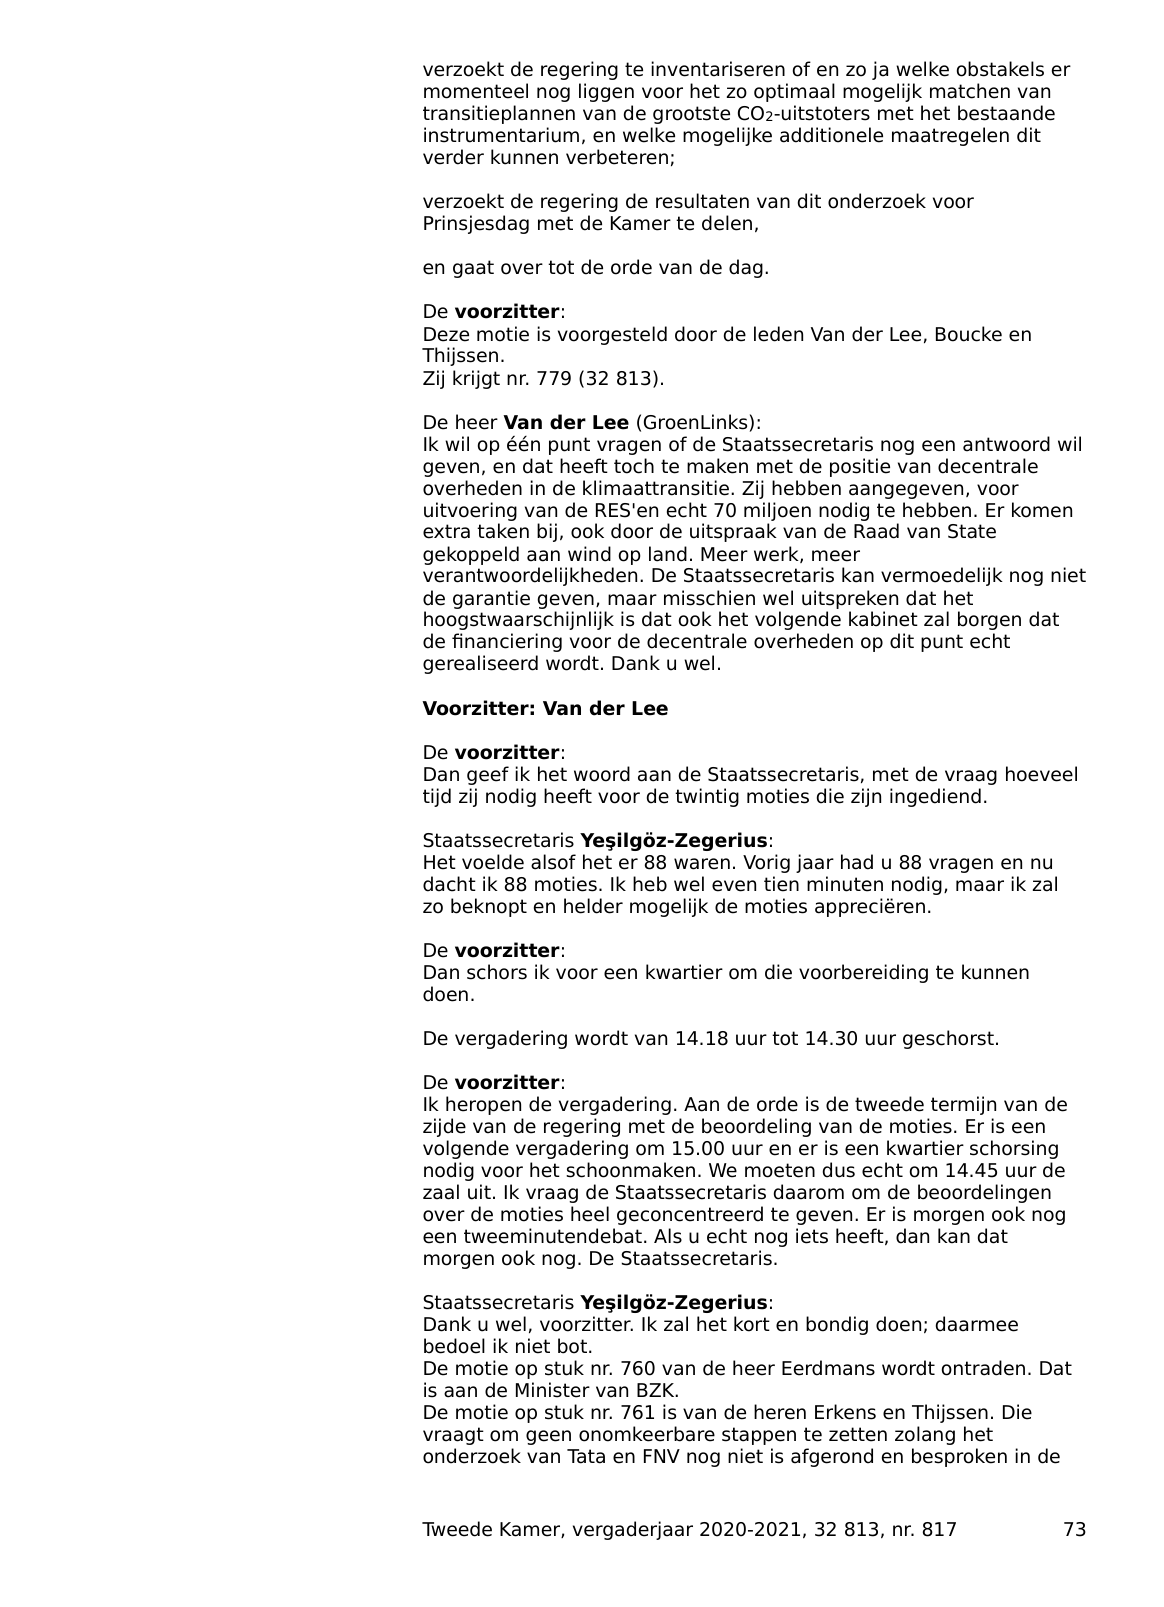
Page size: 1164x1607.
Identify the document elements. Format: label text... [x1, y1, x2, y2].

text Staatssecretaris Yeşilgöz-Zegerius: [422, 830, 1087, 852]
text Dan geef ik het woord aan de Staatssecretaris, met de vraag hoeveel tijd zij nodig heeft voor de twintig moties die zijn ingediend. [422, 764, 1087, 808]
subtitle Voorzitter: Van der Lee [422, 697, 1087, 719]
text De voorzitter: [422, 301, 1087, 323]
text De motie op stuk nr. 760 van de heer Eerdmans wordt ontraden. Dat is aan de Minister van BZK. [422, 1358, 1087, 1402]
text Staatssecretaris Yeşilgöz-Zegerius: [422, 1292, 1087, 1314]
text De voorzitter: [422, 742, 1087, 764]
text Dank u wel, voorzitter. Ik zal het kort en bondig doen; daarmee bedoel ik niet bot. [422, 1314, 1087, 1358]
text verzoekt de regering te inventariseren of en zo ja welke obstakels er momenteel nog liggen voor het zo optimaal mogelijk matchen van transitieplannen van de grootste CO2-uitstoters met het bestaande instrumentarium, en welke mogelijke additionele maatregelen dit verder kunnen verbeteren; [422, 59, 1087, 169]
text Ik heropen de vergadering. Aan de orde is de tweede termijn van de zijde van de regering met de beoordeling van de moties. Er is een volgende vergadering om 15.00 uur en er is een kwartier schorsing nodig voor het schoonmaken. We moeten dus echt om 14.45 uur de zaal uit. Ik vraag de Staatssecretaris daarom om de beoordelingen over de moties heel geconcentreerd te geven. Er is morgen ook nog een tweeminutendebat. Als u echt nog iets heeft, dan kan dat morgen ook nog. De Staatssecretaris. [422, 1094, 1087, 1270]
text De motie op stuk nr. 761 is van de heren Erkens en Thijssen. Die vraagt om geen onomkeerbare stappen te zetten zolang het onderzoek van Tata en FNV nog niet is afgerond en besproken in de [422, 1402, 1087, 1468]
text De heer Van der Lee (GroenLinks): [422, 412, 1087, 433]
text Het voelde alsof het er 88 waren. Vorig jaar had u 88 vragen en nu dacht ik 88 moties. Ik heb wel even tien minuten nodig, maar ik zal zo beknopt en helder mogelijk de moties appreciëren. [422, 852, 1087, 918]
text Zij krijgt nr. 779 (32 813). [422, 367, 1087, 389]
text De voorzitter: [422, 940, 1087, 962]
text Dan schors ik voor een kwartier om die voorbereiding te kunnen doen. [422, 962, 1087, 1006]
text Deze motie is voorgesteld door de leden Van der Lee, Boucke en Thijssen. [422, 323, 1087, 367]
text en gaat over tot de orde van de dag. [422, 257, 1087, 279]
text De voorzitter: [422, 1072, 1087, 1094]
text Ik wil op één punt vragen of de Staatssecretaris nog een antwoord wil geven, en dat heeft toch te maken met de positie van decentrale overheden in de klimaattransitie. Zij hebben aangegeven, voor uitvoering van de RES'en echt 70 miljoen nodig te hebben. Er komen extra taken bij, ook door de uitspraak van de Raad van State gekoppeld aan wind op land. Meer werk, meer verantwoordelijkheden. De Staatssecretaris kan vermoedelijk nog niet de garantie geven, maar misschien wel uitspreken dat het hoogstwaarschijnlijk is dat ook het volgende kabinet zal borgen dat de financiering voor de decentrale overheden op dit punt echt gerealiseerd wordt. Dank u wel. [422, 433, 1087, 675]
text De vergadering wordt van 14.18 uur tot 14.30 uur geschorst. [422, 1028, 1087, 1050]
text verzoekt de regering de resultaten van dit onderzoek voor Prinsjesdag met de Kamer te delen, [422, 191, 1087, 235]
